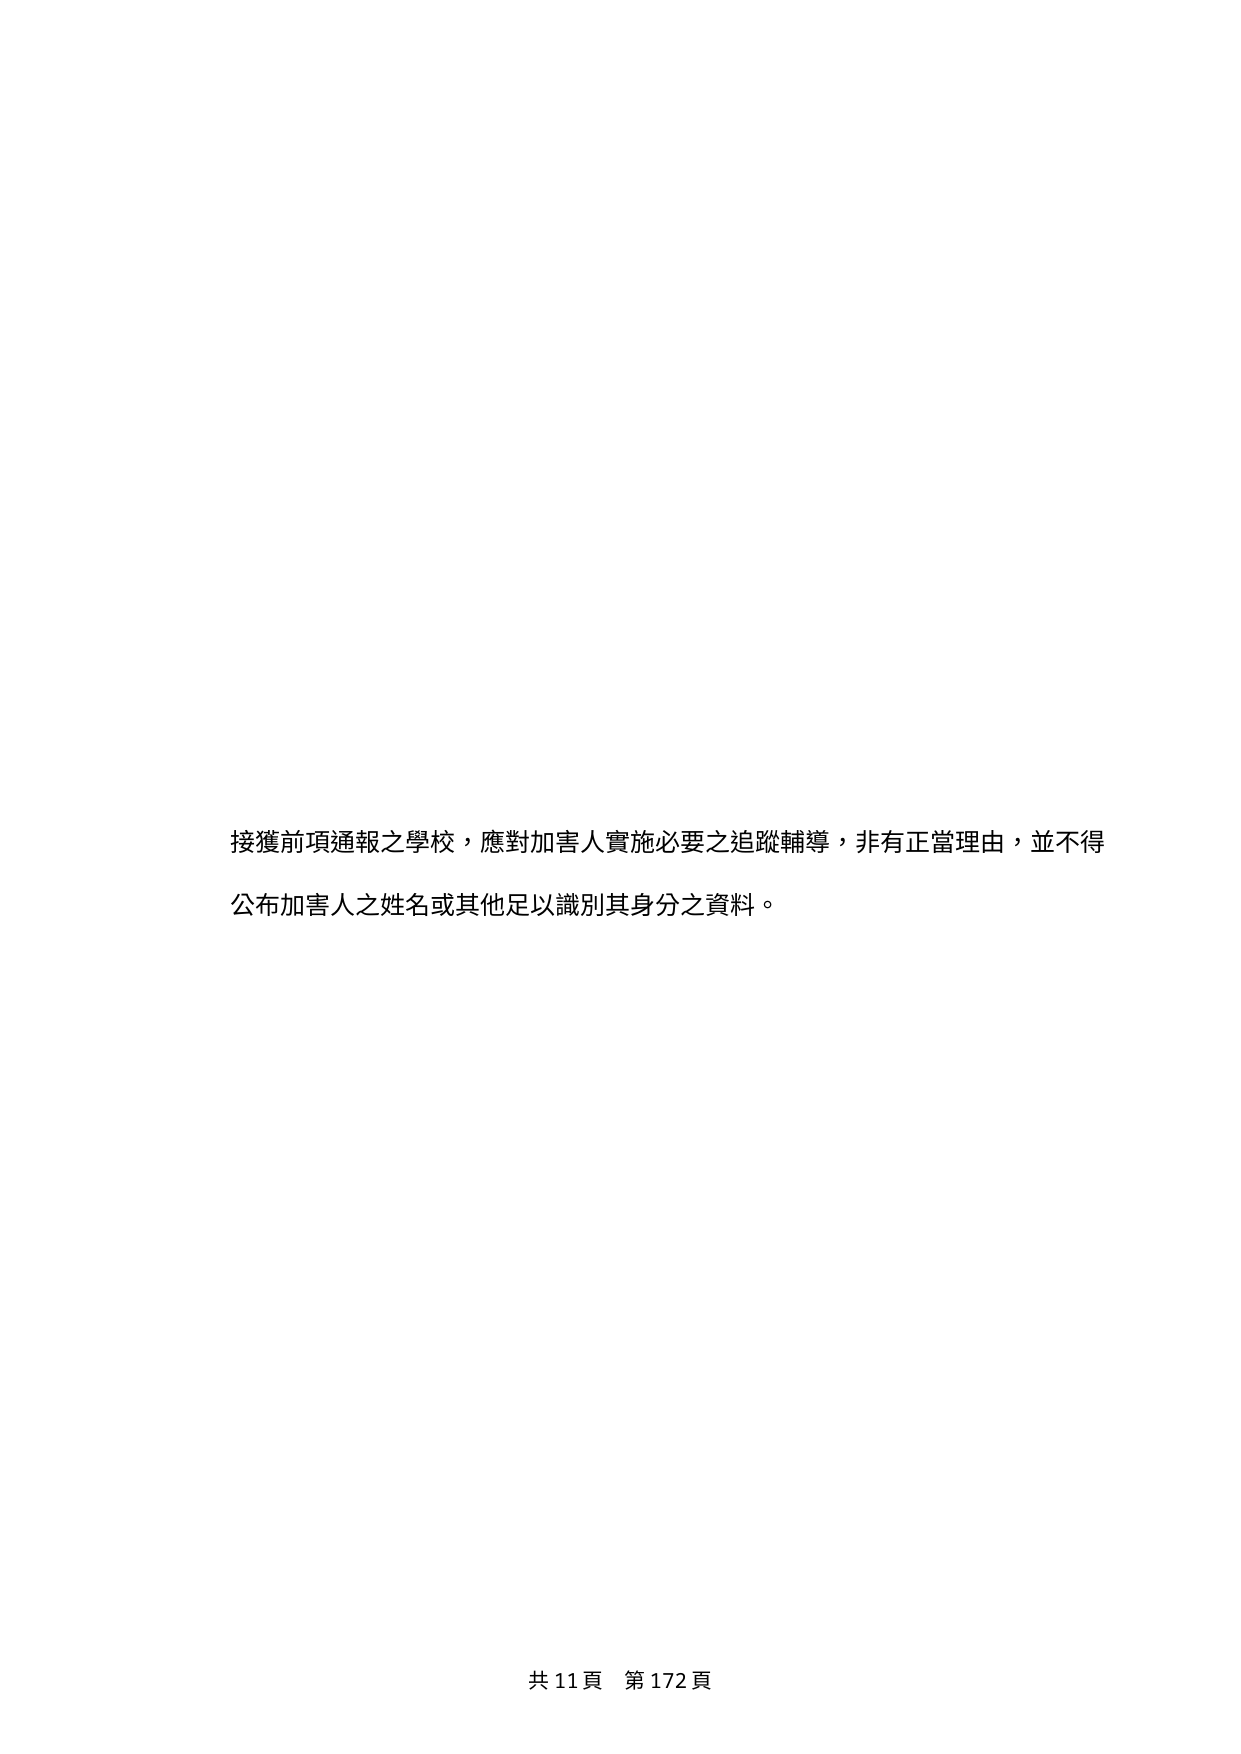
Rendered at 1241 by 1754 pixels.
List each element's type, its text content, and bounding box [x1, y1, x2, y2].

text 接獲前項通報之學校，應對加害人實施必要之追蹤輔導，非有正當理由，並不得公布加害人之姓名或其他足以識別其身分之資料。 [231, 799, 1122, 924]
